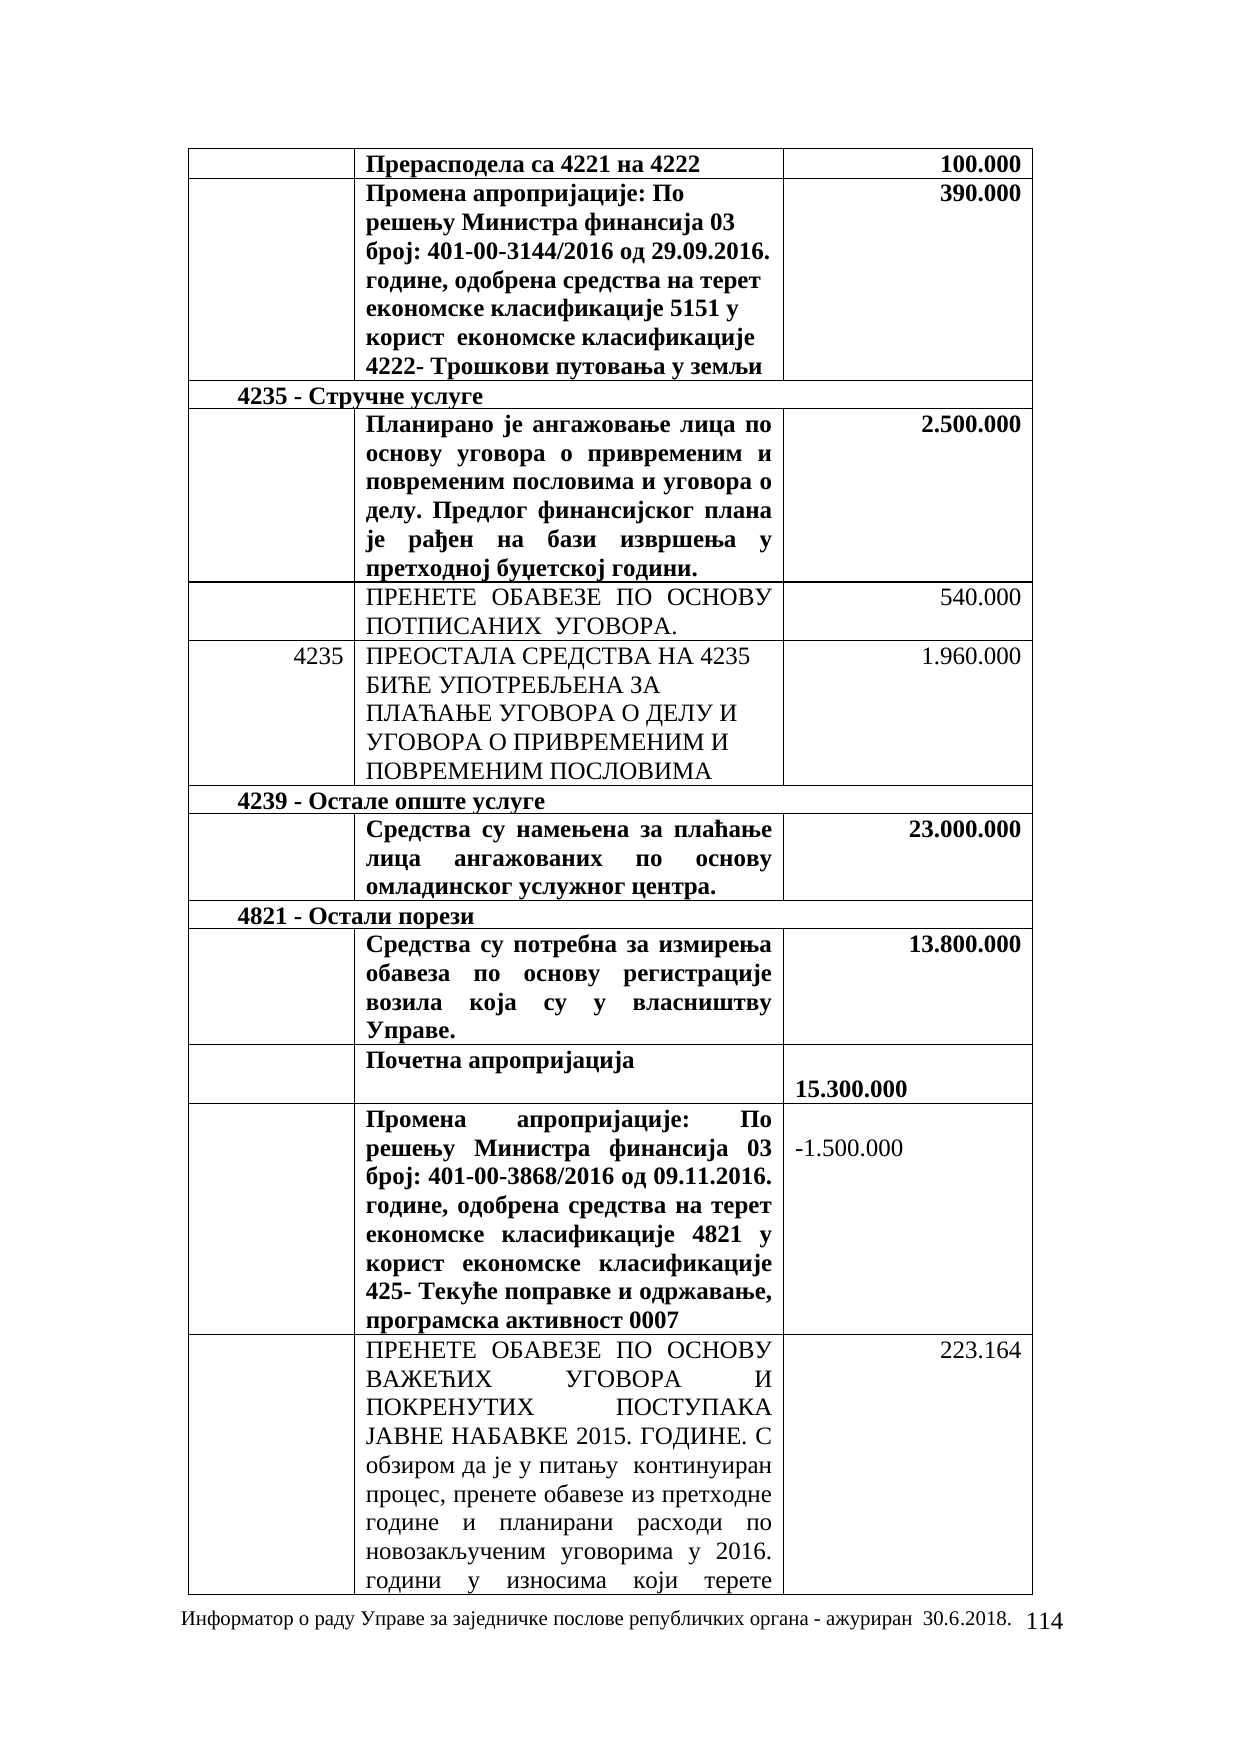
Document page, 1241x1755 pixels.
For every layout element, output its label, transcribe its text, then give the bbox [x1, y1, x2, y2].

table_cell [1033, 178, 1074, 380]
table_cell ПРЕНЕТЕ ОБАВЕЗЕ ПО ОСНОВУ ПОТПИСАНИХ УГОВОРА. [355, 583, 783, 640]
table_cell [1033, 148, 1074, 177]
table_cell 4235 [189, 641, 354, 785]
table_cell [189, 149, 354, 177]
table_cell [189, 1104, 354, 1334]
table_cell 390.000 [784, 179, 1032, 380]
table_cell [189, 814, 354, 900]
table_cell 4821 - Остали порези [189, 901, 1032, 928]
table_cell [1033, 408, 1074, 581]
table_cell [1033, 581, 1074, 640]
table_cell [1033, 928, 1074, 1044]
table_cell 13.800.000 [784, 929, 1032, 1044]
table_cell ПРЕОСТАЛА СРЕДСТВА НА 4235 БИЋЕ УПОТРЕБЉЕНА ЗА ПЛАЋАЊЕ УГОВОРА О ДЕЛУ И УГОВОРА О ПРИВРЕМЕНИМ И ПОВРЕМЕНИМ ПОСЛОВИМА [355, 641, 783, 785]
table_cell Промена апропријације: По решењу Министра финансија 03 број: 401-00-3868/2016 од 09.11.2016. године, одобрена средства на терет економскe класификацијe 4821 у корист економске класификације 425- Текуће поправке и одржавање, програмска активност 0007 [355, 1104, 783, 1334]
table_cell [189, 1335, 354, 1594]
table_cell 4239 - Остале опште услуге [189, 786, 1032, 813]
table_cell 100.000 [784, 149, 1032, 177]
table_cell [1033, 785, 1074, 813]
table_cell [1033, 1103, 1074, 1334]
table_cell 4235 - Стручне услуге [189, 381, 1032, 408]
table_cell [1033, 900, 1074, 928]
table_cell 15.300.000 [784, 1045, 1032, 1103]
table_cell 540.000 [784, 583, 1032, 640]
table_cell Промена апропријације: По решењу Министра финансија 03 број: 401-00-3144/2016 од 29.09.2016. године, одобрена средства на терет економске класификације 5151 у корист економске класификације 4222- Трошкови путовања у земљи [355, 179, 783, 380]
table_cell [189, 1045, 354, 1103]
table_cell Средства су потребна за измирења обавеза по основу регистрације возила која су у власништву Управе. [355, 929, 783, 1044]
table_cell [1033, 380, 1074, 408]
table_cell Планирано је ангажовање лица по основу уговора о привременим и повременим пословима и уговора о делу. Предлог финансијског плана је рађен на бази извршења у претходној буџетској години. [355, 409, 783, 581]
table_cell [189, 583, 354, 640]
table_cell 2.500.000 [784, 409, 1032, 581]
table_cell [189, 929, 354, 1044]
table_cell [1033, 1044, 1074, 1103]
table_cell [1033, 640, 1074, 785]
table_cell Средства су намењена за плаћање лица ангажованих по основу омладинског услужног центра. [355, 814, 783, 900]
table_cell 1.960.000 [784, 641, 1032, 785]
table_cell -1.500.000 [784, 1104, 1032, 1334]
table_cell Почетна апропријација [355, 1045, 783, 1103]
table_cell [189, 179, 354, 380]
table_cell Прерасподела са 4221 на 4222 [355, 149, 783, 177]
table_cell ПРЕНЕТЕ ОБАВЕЗЕ ПО ОСНОВУ ВАЖЕЋИХ УГОВОРА И ПОКРЕНУТИХ ПОСТУПАКА ЈАВНЕ НАБАВКЕ 2015. ГОДИНЕ. С обзиром да је у питању континуиран процес, пренете обавезе из претходне године и планирани расходи по новозакљученим уговорима у 2016. години у износима који терете [355, 1335, 783, 1594]
table_cell [189, 409, 354, 581]
table_cell 23.000.000 [784, 814, 1032, 900]
table_cell [1033, 1334, 1074, 1594]
table_cell [1033, 813, 1074, 900]
table_cell 223.164 [784, 1335, 1032, 1594]
